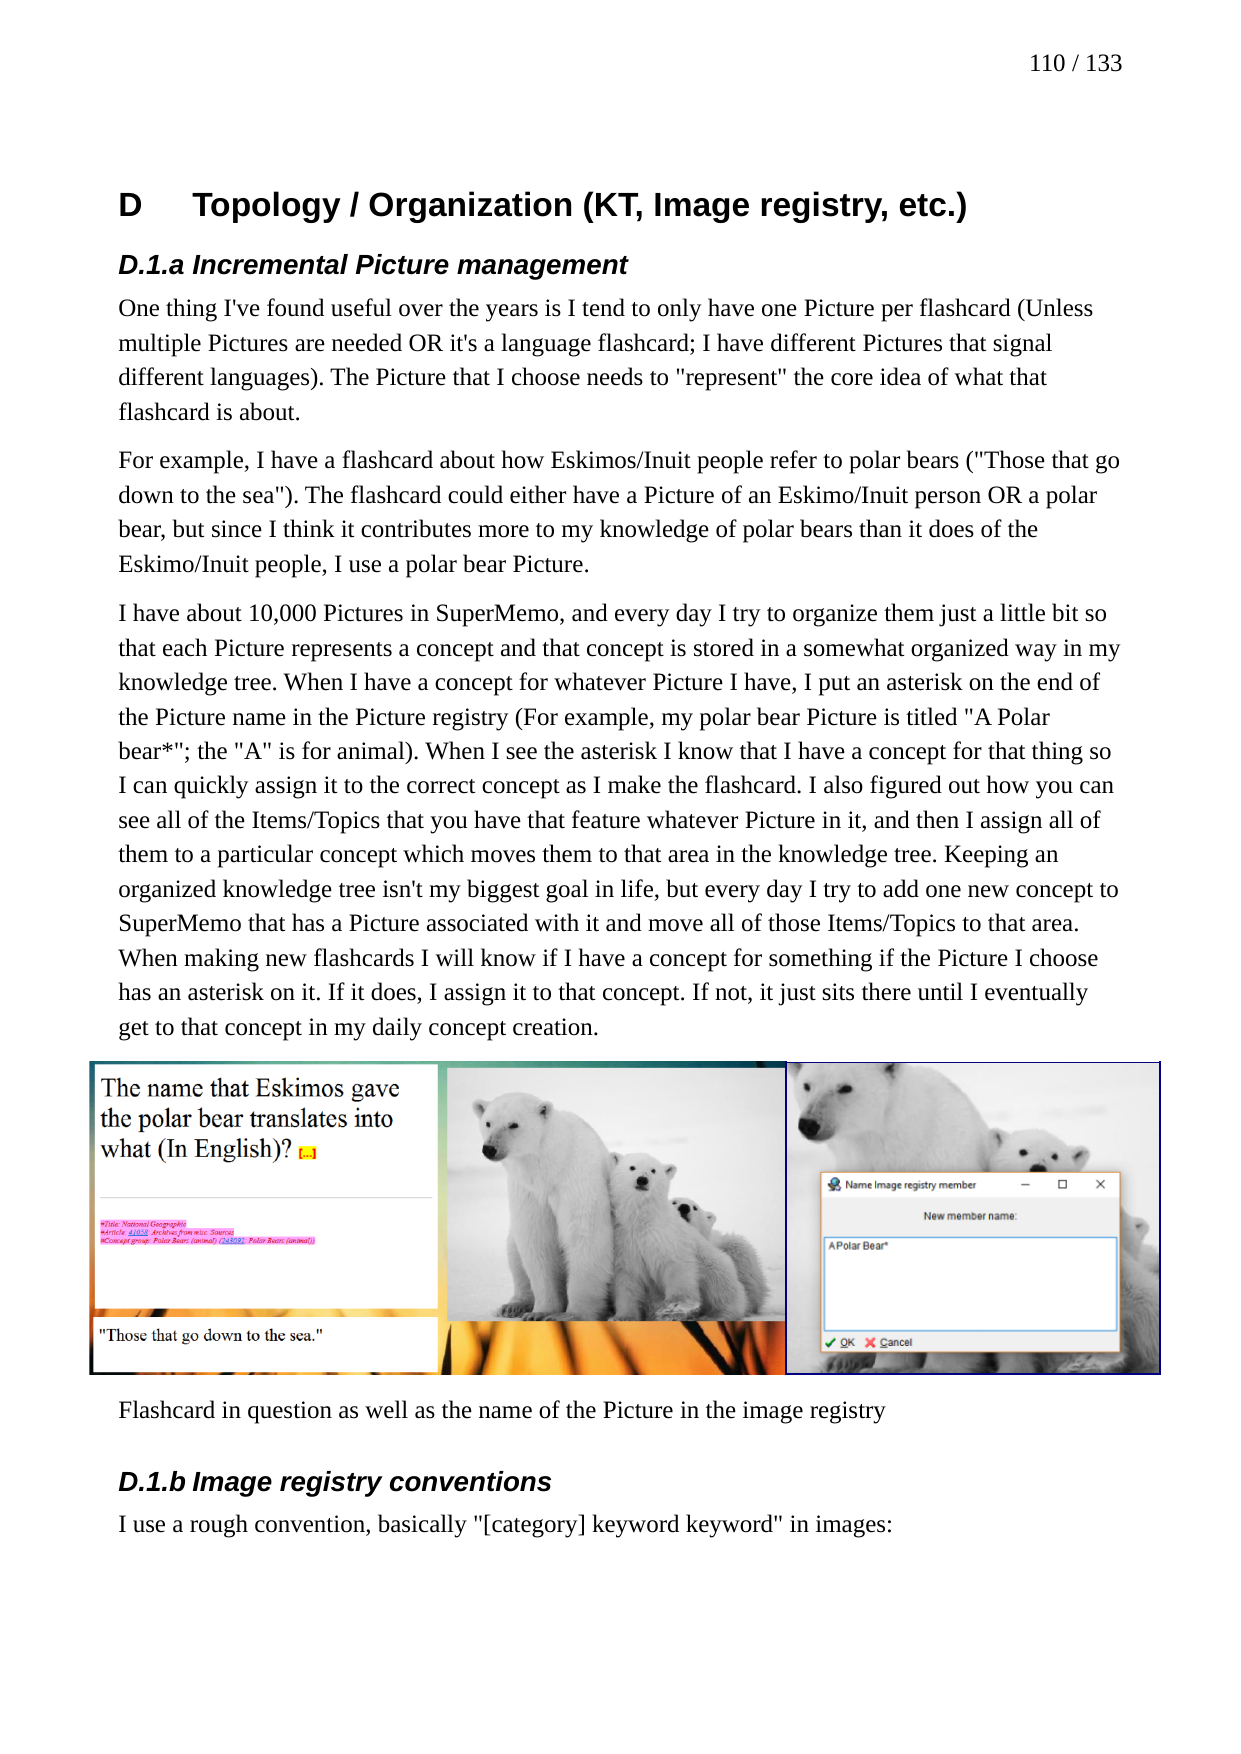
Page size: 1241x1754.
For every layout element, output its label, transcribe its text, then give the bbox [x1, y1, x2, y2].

text Flashcard in question as well as the name of the Picture in the image registry [118, 1395, 1122, 1424]
text I use a rough convention, basically "[category] keyword keyword" in images: [118, 1509, 1122, 1538]
subtitle Incremental Picture management [118, 249, 1122, 281]
subtitle Image registry conventions [118, 1465, 1122, 1497]
text For example, I have a flashcard about how Eskimos/Inuit people refer to polar bears ("Those that go down to the sea"). The flashcard could either have a Picture of an Eskimo/Inuit person OR a polar bear, but since I think it contributes more to my knowledge of polar bears than it does of the Eskimo/Inuit people, I use a polar bear Picture. [118, 446, 1122, 578]
text One thing I've found useful over the years is I tend to only have one Picture per flashcard (Unless multiple Pictures are needed OR it's a language flashcard; I have different Pictures that signal different languages). The Picture that I choose needs to "represent" the core idea of what that flashcard is about. [118, 293, 1122, 425]
subtitle Topology / Organization (KT, Image registry, etc.) [118, 185, 1122, 224]
text I have about 10,000 Pictures in SuperMemo, and every day I try to organize them just a little bit so that each Picture represents a concept and that concept is stored in a somewhat organized way in my knowledge tree. When I have a concept for whatever Picture I have, I put an asterisk on the end of the Picture name in the Picture registry (For example, my polar bear Picture is titled "A Polar bear*"; the "A" is for animal). When I see the asterisk I know that I have a concept for that thing so I can quickly assign it to the correct concept as I make the flashcard. I also figured out how you can see all of the Items/Topics that you have that feature whatever Picture in it, and then I assign all of them to a particular concept which moves them to that area in the knowledge tree. Keeping an organized knowledge tree isn't my biggest goal in life, but every day I try to add one new concept to SuperMemo that has a Picture associated with it and move all of those Items/Topics to that area. When making new flashcards I will know if I have a concept for something if the Picture I choose has an asterisk on it. If it does, I assign it to that concept. If not, it just sits there until I eventually get to that concept in my daily concept creation. [118, 598, 1122, 1041]
picture [787, 1063, 1159, 1373]
picture [89, 1061, 785, 1375]
